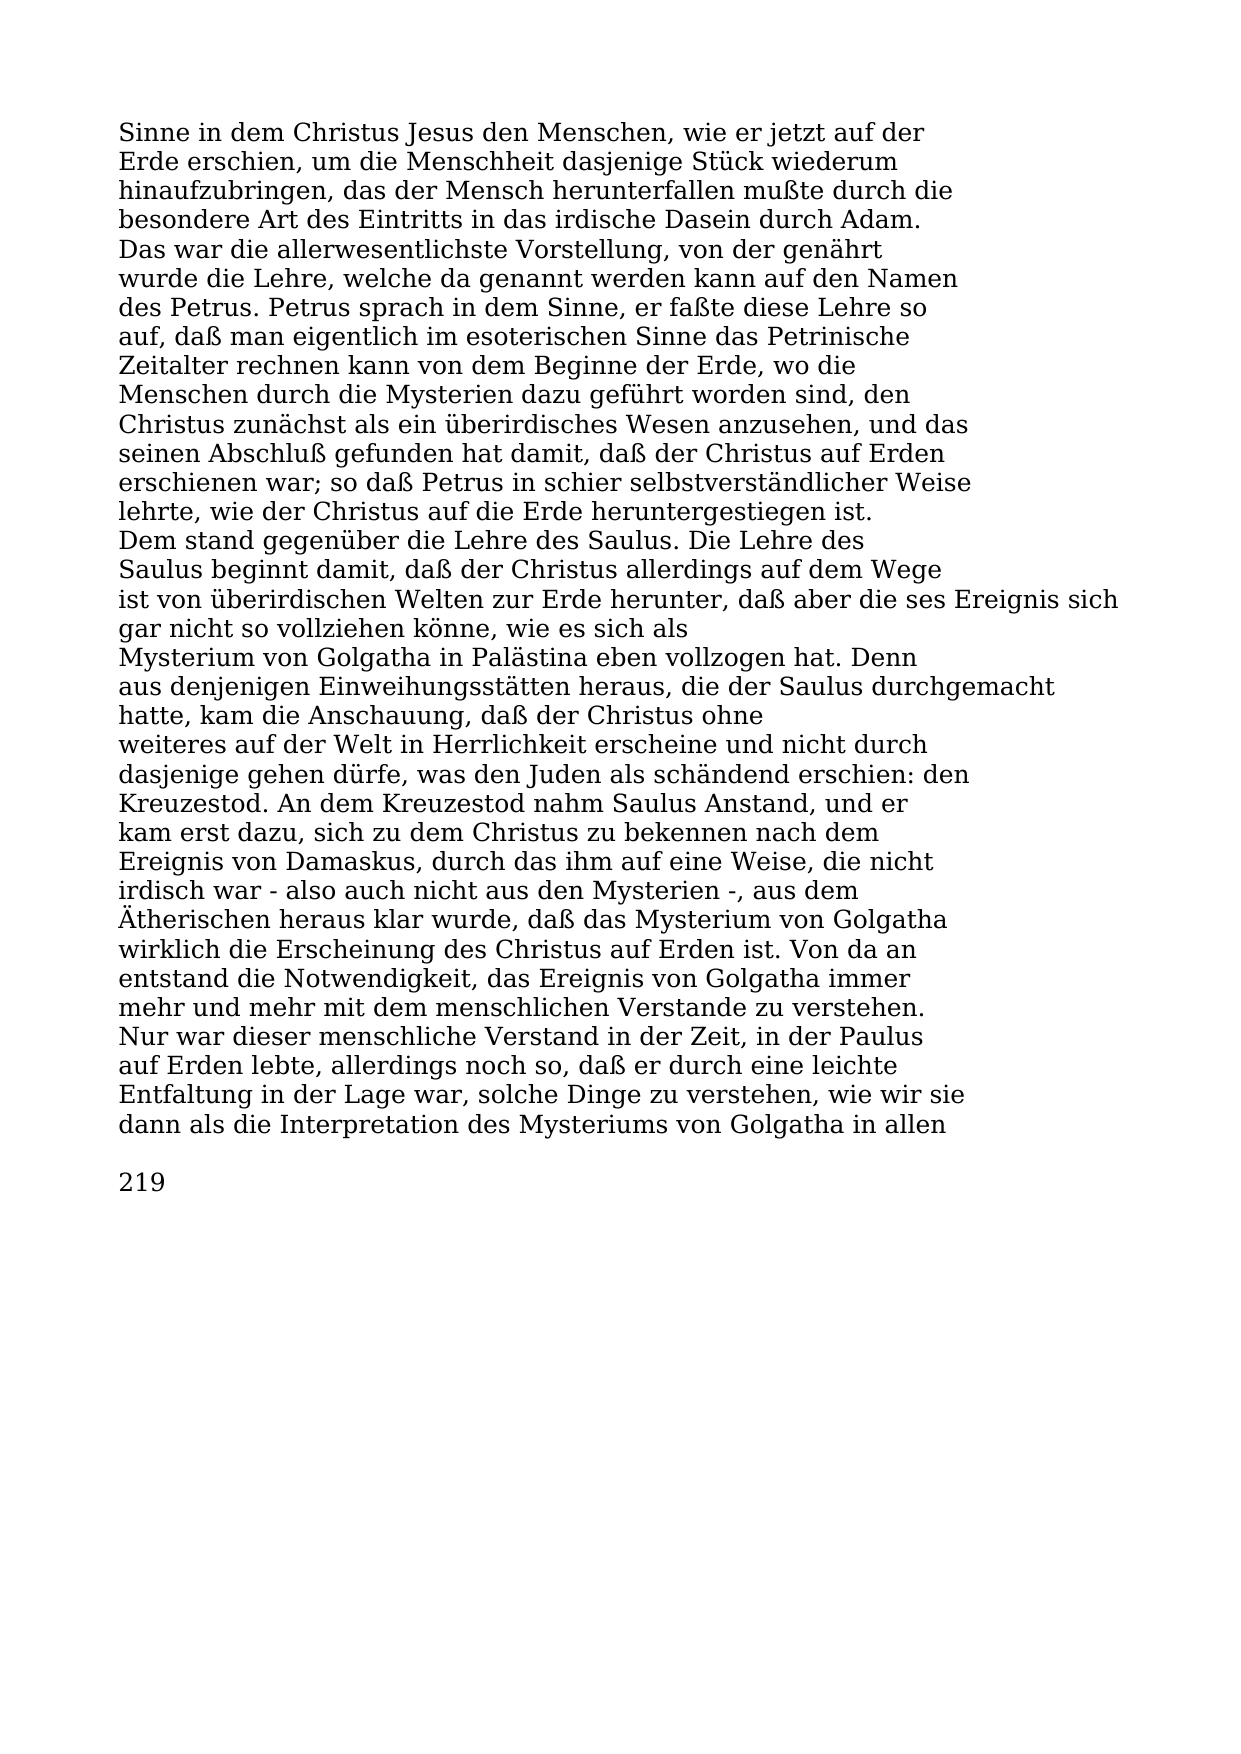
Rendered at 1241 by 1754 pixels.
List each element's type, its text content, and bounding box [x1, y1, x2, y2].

text Dem stand gegenüber die Lehre des Saulus. Die Lehre des [118, 526, 1122, 556]
text weiteres auf der Welt in Herrlichkeit erscheine und nicht durch [118, 731, 1122, 760]
text Menschen durch die Mysterien dazu geführt worden sind, den [118, 381, 1122, 410]
text wurde die Lehre, welche da genannt werden kann auf den Namen [118, 264, 1122, 293]
text 219 [118, 1168, 1122, 1197]
text seinen Abschluß gefunden hat damit, daß der Christus auf Erden [118, 439, 1122, 468]
text Nur war dieser menschliche Verstand in der Zeit, in der Paulus [118, 1022, 1122, 1051]
text Saulus beginnt damit, daß der Christus allerdings auf dem Wege [118, 556, 1122, 585]
text Das war die allerwesentlichste Vorstellung, von der genährt [118, 235, 1122, 264]
text Erde erschien, um die Menschheit dasjenige Stück wiederum [118, 147, 1122, 176]
text wirklich die Erscheinung des Christus auf Erden ist. Von da an [118, 935, 1122, 964]
text des Petrus. Petrus sprach in dem Sinne, er faßte diese Lehre so [118, 293, 1122, 322]
text lehrte, wie der Christus auf die Erde heruntergestiegen ist. [118, 497, 1122, 526]
text erschienen war; so daß Petrus in schier selbstverständlicher Weise [118, 468, 1122, 497]
text mehr und mehr mit dem menschlichen Verstande zu verstehen. [118, 993, 1122, 1022]
text Ätherischen heraus klar wurde, daß das Mysterium von Golgatha [118, 906, 1122, 935]
text dasjenige gehen dürfe, was den Juden als schändend erschien: den [118, 760, 1122, 789]
text Sinne in dem Christus Jesus den Menschen, wie er jetzt auf der [118, 118, 1122, 147]
text hinaufzubringen, das der Mensch herunterfallen mußte durch die [118, 176, 1122, 206]
text dann als die Interpretation des Mysteriums von Golgatha in allen [118, 1110, 1122, 1139]
text irdisch war - also auch nicht aus den Mysterien -, aus dem [118, 876, 1122, 906]
text Zeitalter rechnen kann von dem Beginne der Erde, wo die [118, 351, 1122, 381]
text aus denjenigen Einweihungsstätten heraus, die der Saulus durchgemacht hatte, kam die Anschauung, daß der Christus ohne [118, 672, 1122, 731]
text Mysterium von Golgatha in Palästina eben vollzogen hat. Denn [118, 643, 1122, 672]
text Kreuzestod. An dem Kreuzestod nahm Saulus Anstand, und er [118, 789, 1122, 818]
text ist von überirdischen Welten zur Erde herunter, daß aber die ses Ereignis sich gar nicht so vollziehen könne, wie es sich als [118, 585, 1122, 643]
text Christus zunächst als ein überirdisches Wesen anzusehen, und das [118, 410, 1122, 439]
text Ereignis von Damaskus, durch das ihm auf eine Weise, die nicht [118, 847, 1122, 876]
text auf, daß man eigentlich im esoterischen Sinne das Petrinische [118, 322, 1122, 351]
text entstand die Notwendigkeit, das Ereignis von Golgatha immer [118, 964, 1122, 993]
text kam erst dazu, sich zu dem Christus zu bekennen nach dem [118, 818, 1122, 847]
text besondere Art des Eintritts in das irdische Dasein durch Adam. [118, 206, 1122, 235]
text Entfaltung in der Lage war, solche Dinge zu verstehen, wie wir sie [118, 1081, 1122, 1110]
text auf Erden lebte, allerdings noch so, daß er durch eine leichte [118, 1051, 1122, 1081]
